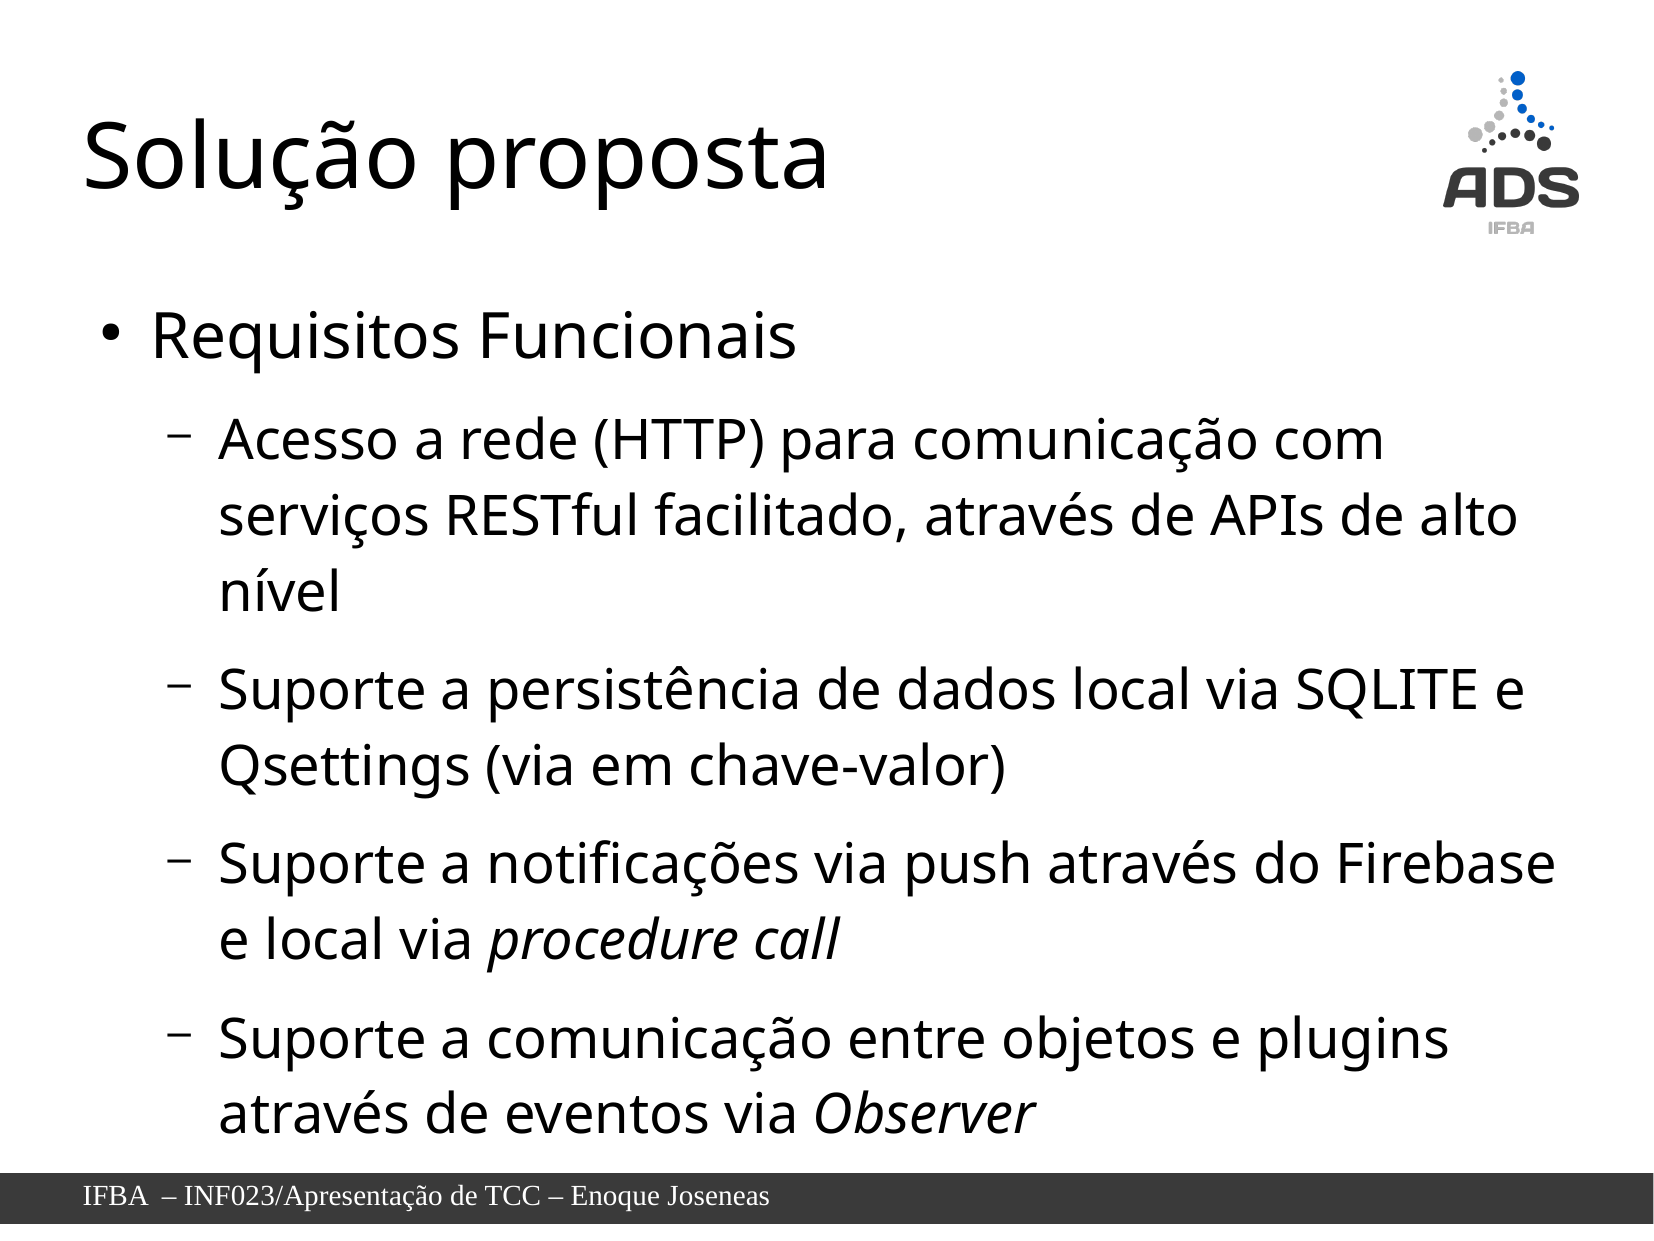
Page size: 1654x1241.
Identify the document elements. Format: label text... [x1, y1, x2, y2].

picture [1443, 71, 1579, 234]
list Requisitos Funcionais Acesso a rede (HTTP) para comunicação com serviços RESTful facilitado, através de APIs de alto nível Suporte a persistência de dados local via SQLITE e Qsettings (via em chave-valor) Suporte a notificações via push através do Firebase e local via procedure call Suporte a comunicação entre objetos e plugins através de eventos via Observer [82, 290, 1571, 1156]
title Solução proposta [82, 49, 1426, 257]
